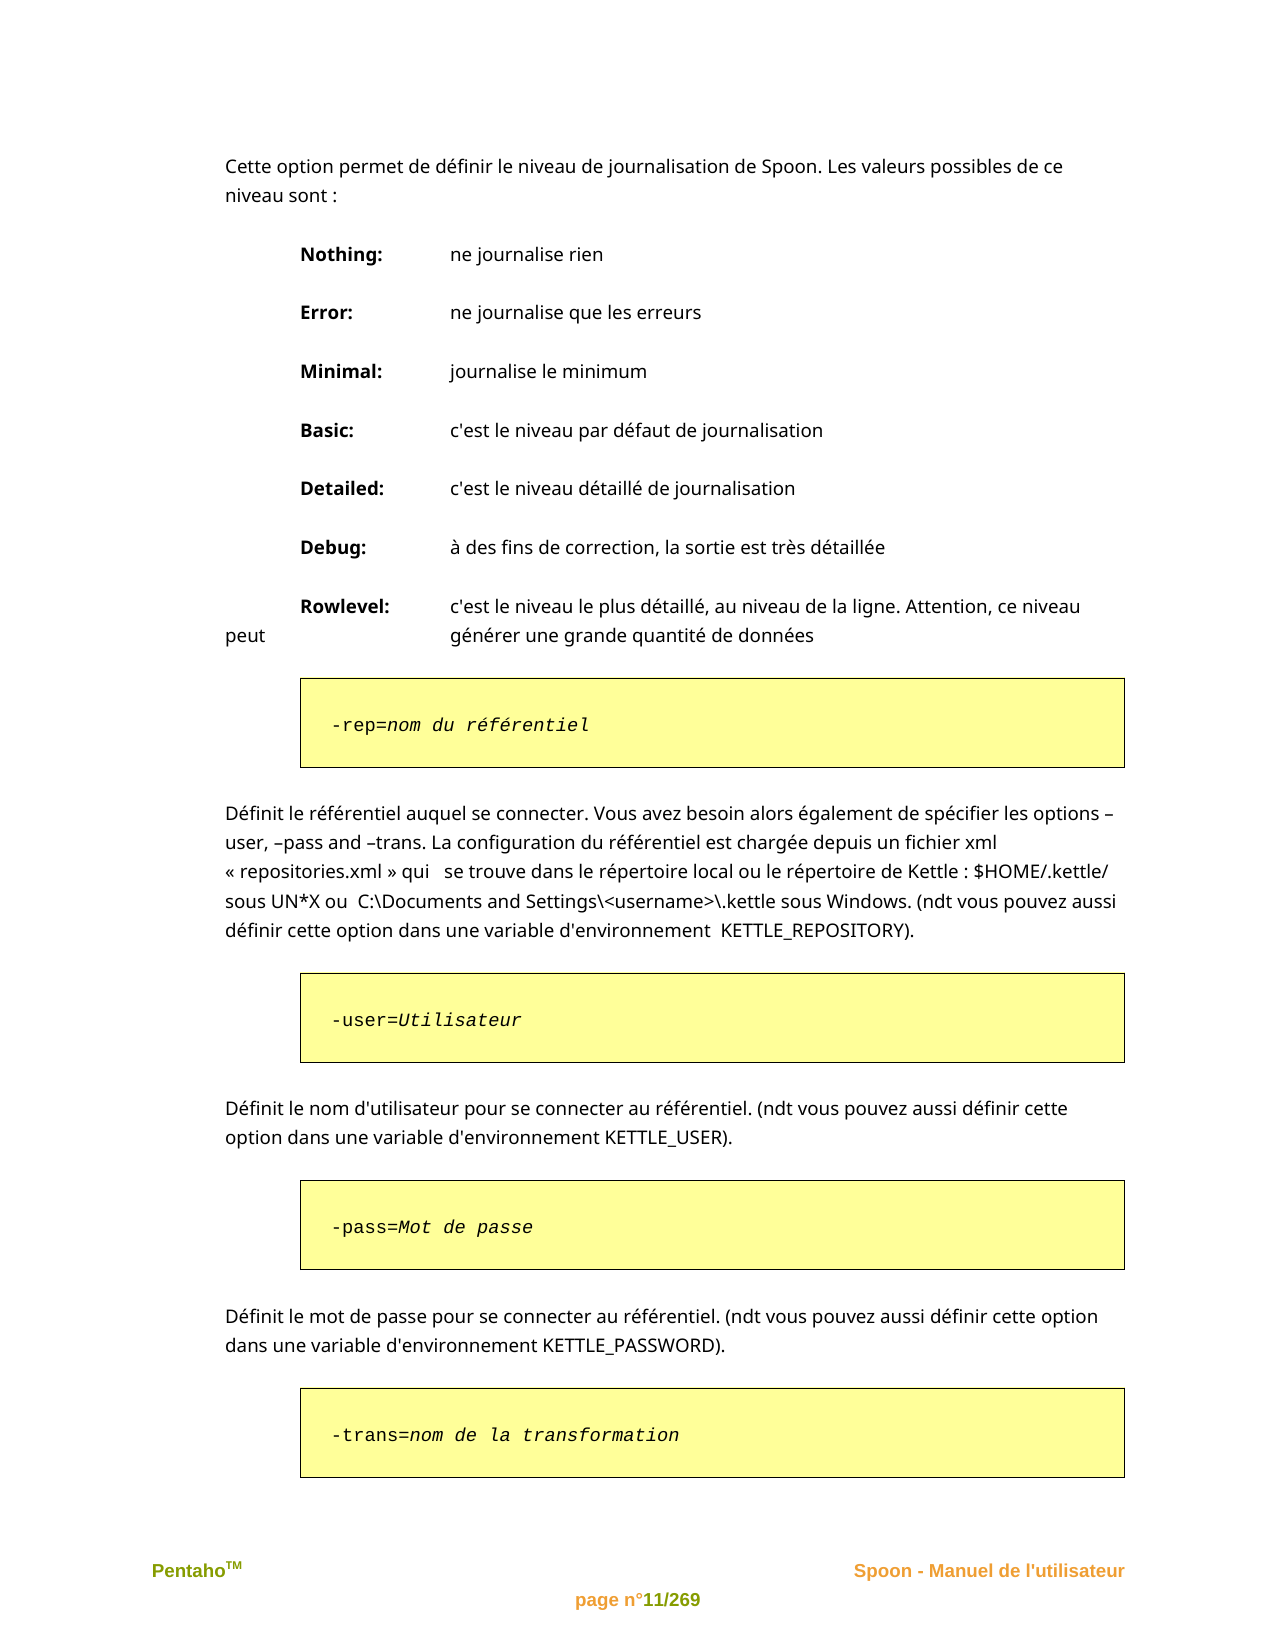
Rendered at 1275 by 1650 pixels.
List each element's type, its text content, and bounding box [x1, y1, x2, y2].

text Définit le mot de passe pour se connecter au référentiel. (ndt vous pouvez aussi définir cette option dans une variable d'environnement KETTLE_PASSWORD). [225, 1300, 1125, 1358]
text -trans=nom de la transformation [301, 1389, 1124, 1477]
text Définit le référentiel auquel se connecter. Vous avez besoin alors également de spécifier les options –user, –pass and –trans. La configuration du référentiel est chargée depuis un fichier xml « repositories.xml » qui se trouve dans le répertoire local ou le répertoire de Kettle : $HOME/.kettle/ sous UN*X ou C:\Documents and Settings\<username>\.kettle sous Windows. (ndt vous pouvez aussi définir cette option dans une variable d'environnement KETTLE_REPOSITORY). [225, 797, 1125, 943]
text Rowlevel: c'est le niveau le plus détaillé, au niveau de la ligne. Attention, ce niveau peut générer une grande quantité de données [225, 590, 1125, 648]
text Error: ne journalise que les erreurs [300, 296, 1125, 326]
text -rep=nom du référentiel [301, 679, 1124, 767]
text Nothing: ne journalise rien [300, 238, 1125, 267]
text Cette option permet de définir le niveau de journalisation de Spoon. Les valeurs possibles de ce niveau sont : [225, 150, 1125, 208]
text -pass=Mot de passe [301, 1181, 1124, 1269]
text -user=Utilisateur [301, 974, 1124, 1062]
text Detailed: c'est le niveau détaillé de journalisation [225, 472, 1125, 502]
text Minimal: journalise le minimum [300, 355, 1125, 384]
text Définit le nom d'utilisateur pour se connecter au référentiel. (ndt vous pouvez aussi définir cette option dans une variable d'environnement KETTLE_USER). [225, 1092, 1125, 1151]
text Debug: à des fins de correction, la sortie est très détaillée [225, 531, 1125, 560]
text Basic: c'est le niveau par défaut de journalisation [225, 414, 1125, 443]
